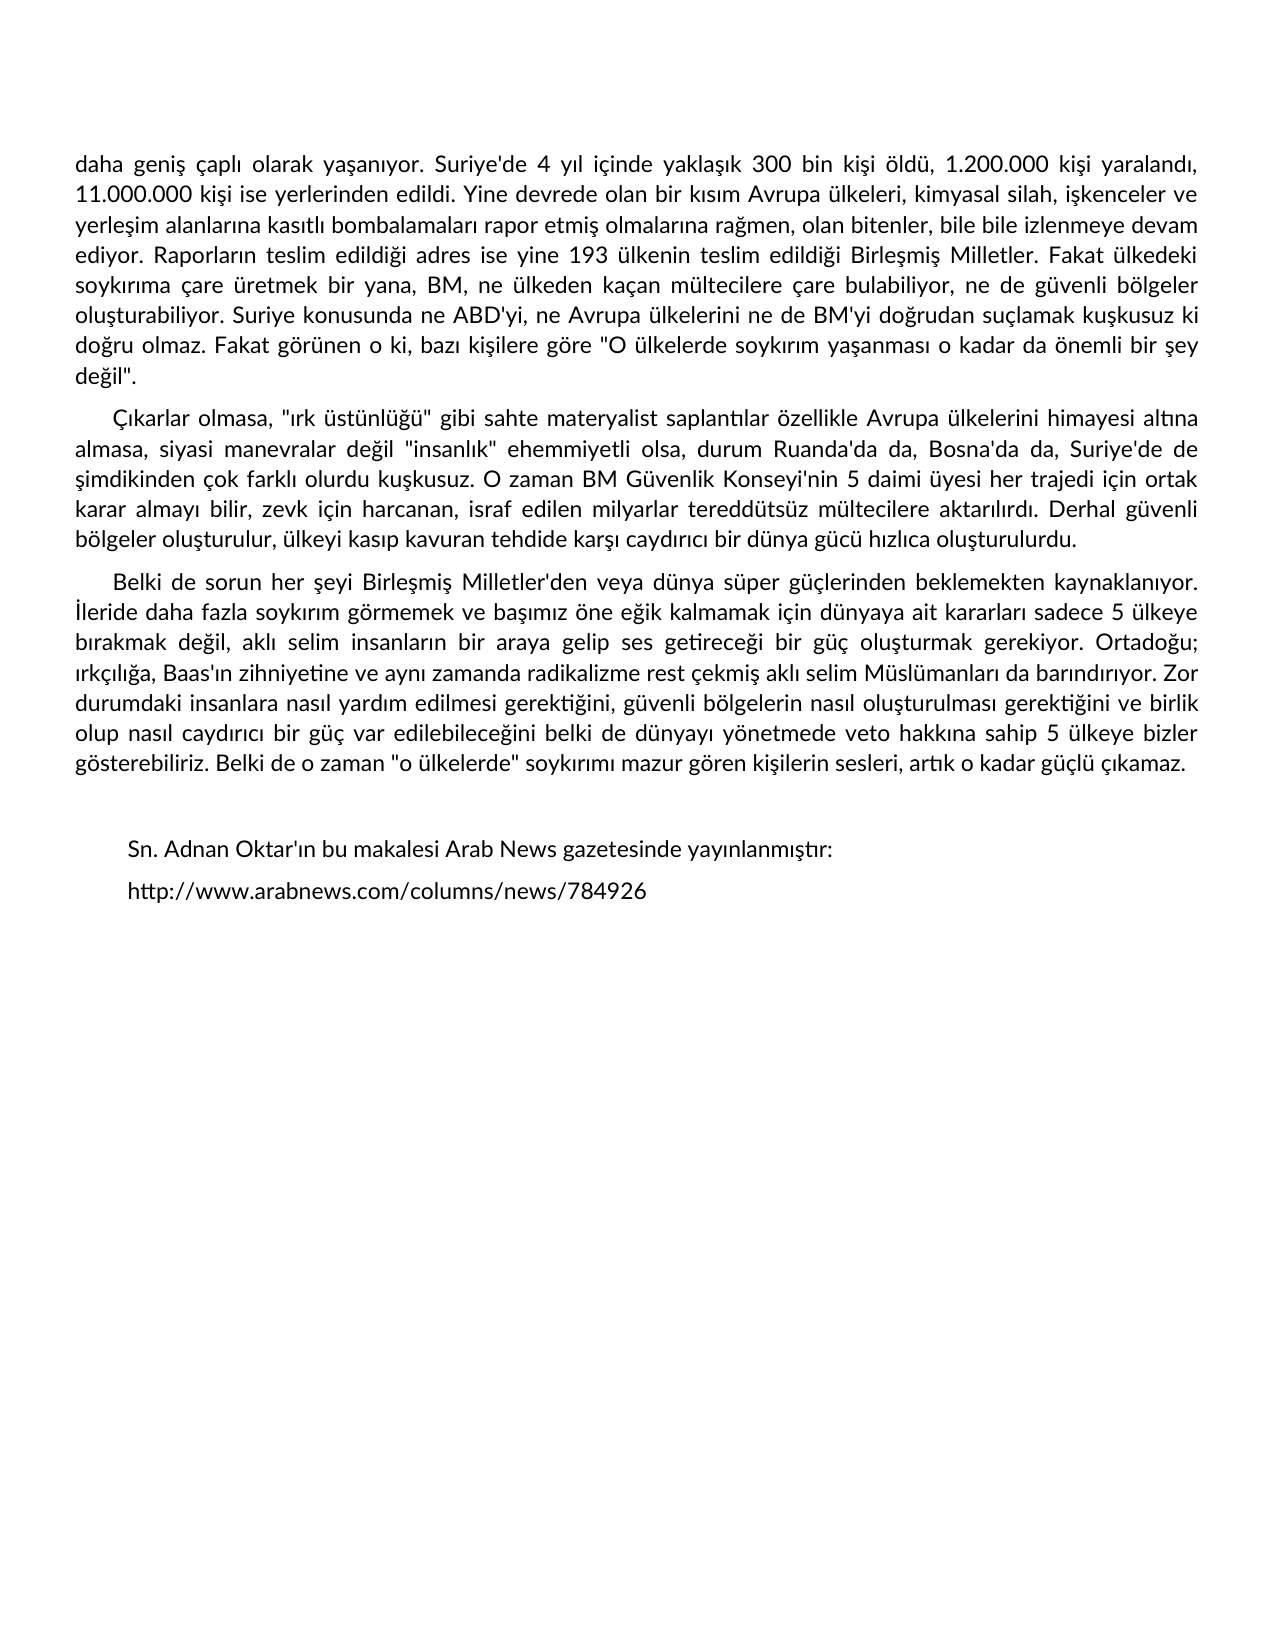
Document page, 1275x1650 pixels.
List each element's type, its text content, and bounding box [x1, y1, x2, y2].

text Sn. Adnan Oktar'ın bu makalesi Arab News gazetesinde yayınlanmıştır: [127, 834, 1177, 862]
text daha geniş çaplı olarak yaşanıyor. Suriye'de 4 yıl içinde yaklaşık 300 bin kişi öldü, 1.200.000 kişi yaralandı, 11.000.000 kişi ise yerlerinden edildi. Yine devrede olan bir kısım Avrupa ülkeleri, kimyasal silah, işkenceler ve yerleşim alanlarına kasıtlı bombalamaları rapor etmiş olmalarına rağmen, olan bitenler, bile bile izlenmeye devam ediyor. Raporların teslim edildiği adres ise yine 193 ülkenin teslim edildiği Birleşmiş Milletler. Fakat ülkedeki soykırıma çare üretmek bir yana, BM, ne ülkeden kaçan mültecilere çare bulabiliyor, ne de güvenli bölgeler oluşturabiliyor. Suriye konusunda ne ABD'yi, ne Avrupa ülkelerini ne de BM'yi doğrudan suçlamak kuşkusuz ki doğru olmaz. Fakat görünen o ki, bazı kişilere göre "O ülkelerde soykırım yaşanması o kadar da önemli bir şey değil". [75, 150, 1200, 389]
text Belki de sorun her şeyi Birleşmiş Milletler'den veya dünya süper güçlerinden beklemekten kaynaklanıyor. İleride daha fazla soykırım görmemek ve başımız öne eğik kalmamak için dünyaya ait kararları sadece 5 ülkeye bırakmak değil, aklı selim insanların bir araya gelip ses getireceği bir güç oluşturmak gerekiyor. Ortadoğu; ırkçılığa, Baas'ın zihniyetine ve aynı zamanda radikalizme rest çekmiş aklı selim Müslümanları da barındırıyor. Zor durumdaki insanlara nasıl yardım edilmesi gerektiğini, güvenli bölgelerin nasıl oluşturulması gerektiğini ve birlik olup nasıl caydırıcı bir güç var edilebileceğini belki de dünyayı yönetmede veto hakkına sahip 5 ülkeye bizler gösterebiliriz. Belki de o zaman "o ülkelerde" soykırımı mazur gören kişilerin sesleri, artık o kadar güçlü çıkamaz. [75, 568, 1200, 776]
text http://www.arabnews.com/columns/news/784926 [127, 877, 1177, 904]
text Çıkarlar olmasa, "ırk üstünlüğü" gibi sahte materyalist saplantılar özellikle Avrupa ülkelerini himayesi altına almasa, siyasi manevralar değil "insanlık" ehemmiyetli olsa, durum Ruanda'da da, Bosna'da da, Suriye'de de şimdikinden çok farklı olurdu kuşkusuz. O zaman BM Güvenlik Konseyi'nin 5 daimi üyesi her trajedi için ortak karar almayı bilir, zevk için harcanan, israf edilen milyarlar tereddütsüz mültecilere aktarılırdı. Derhal güvenli bölgeler oluşturulur, ülkeyi kasıp kavuran tehdide karşı caydırıcı bir dünya gücü hızlıca oluşturulurdu. [75, 404, 1200, 552]
